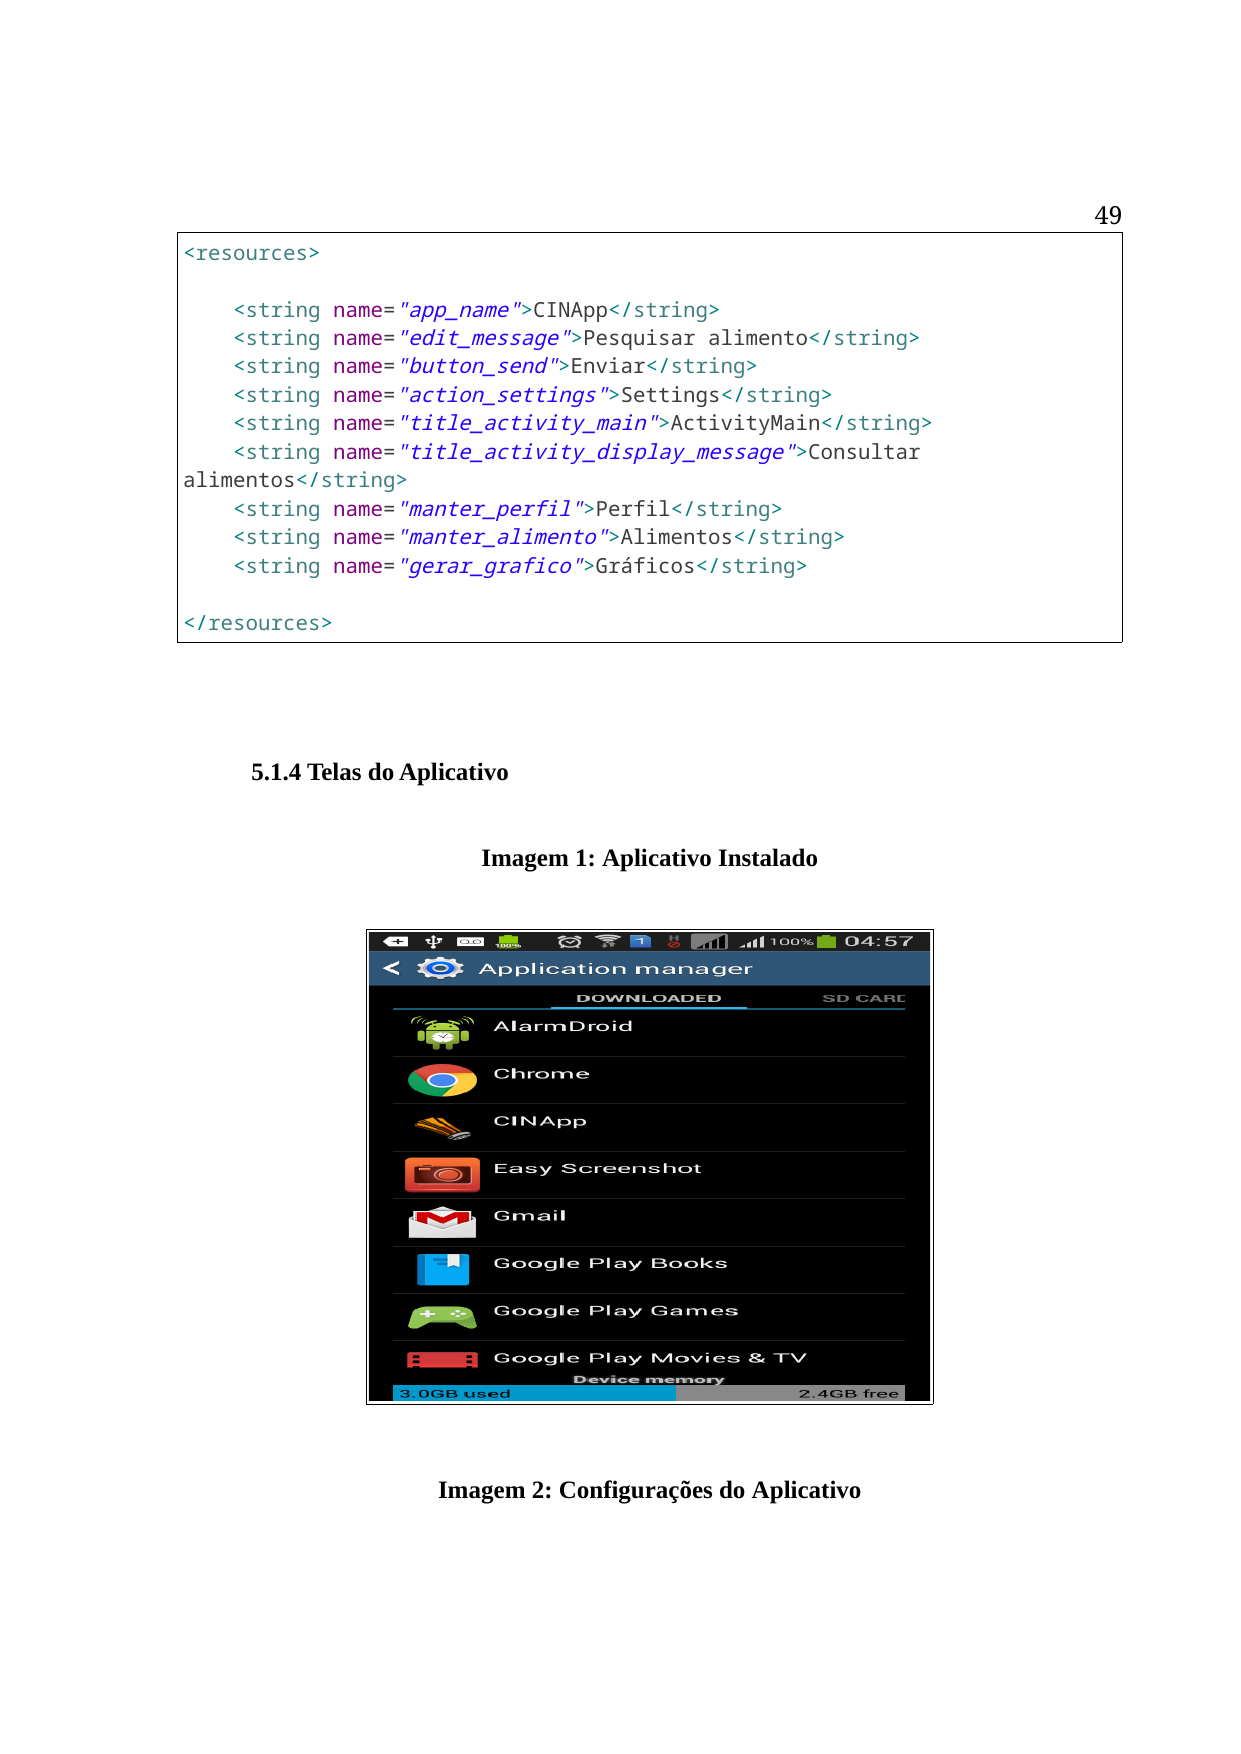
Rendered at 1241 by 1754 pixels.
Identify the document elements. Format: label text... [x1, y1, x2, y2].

picture [368, 932, 931, 1401]
text Imagem 2: Configurações do Aplicativo [177, 1476, 1122, 1504]
text Imagem 1: Aplicativo Instalado [177, 843, 1122, 872]
text 5.1.4 Telas do Aplicativo [177, 757, 1122, 786]
table_cell <resources> <string name="app_name">CINApp</string> <string name="edit_message">Pesquisar alimento</string> <string name="button_send">Enviar</string> <string name="action_settings">Settings</string> <string name="title_activity_main">ActivityMain</string> <string name="title_activity_display_message">Consultar alimentos</string> <string name="manter_perfil">Perfil</string> <string name="manter_alimento">Alimentos</string> <string name="gerar_grafico">Gráficos</string> </resources> [178, 233, 1122, 642]
